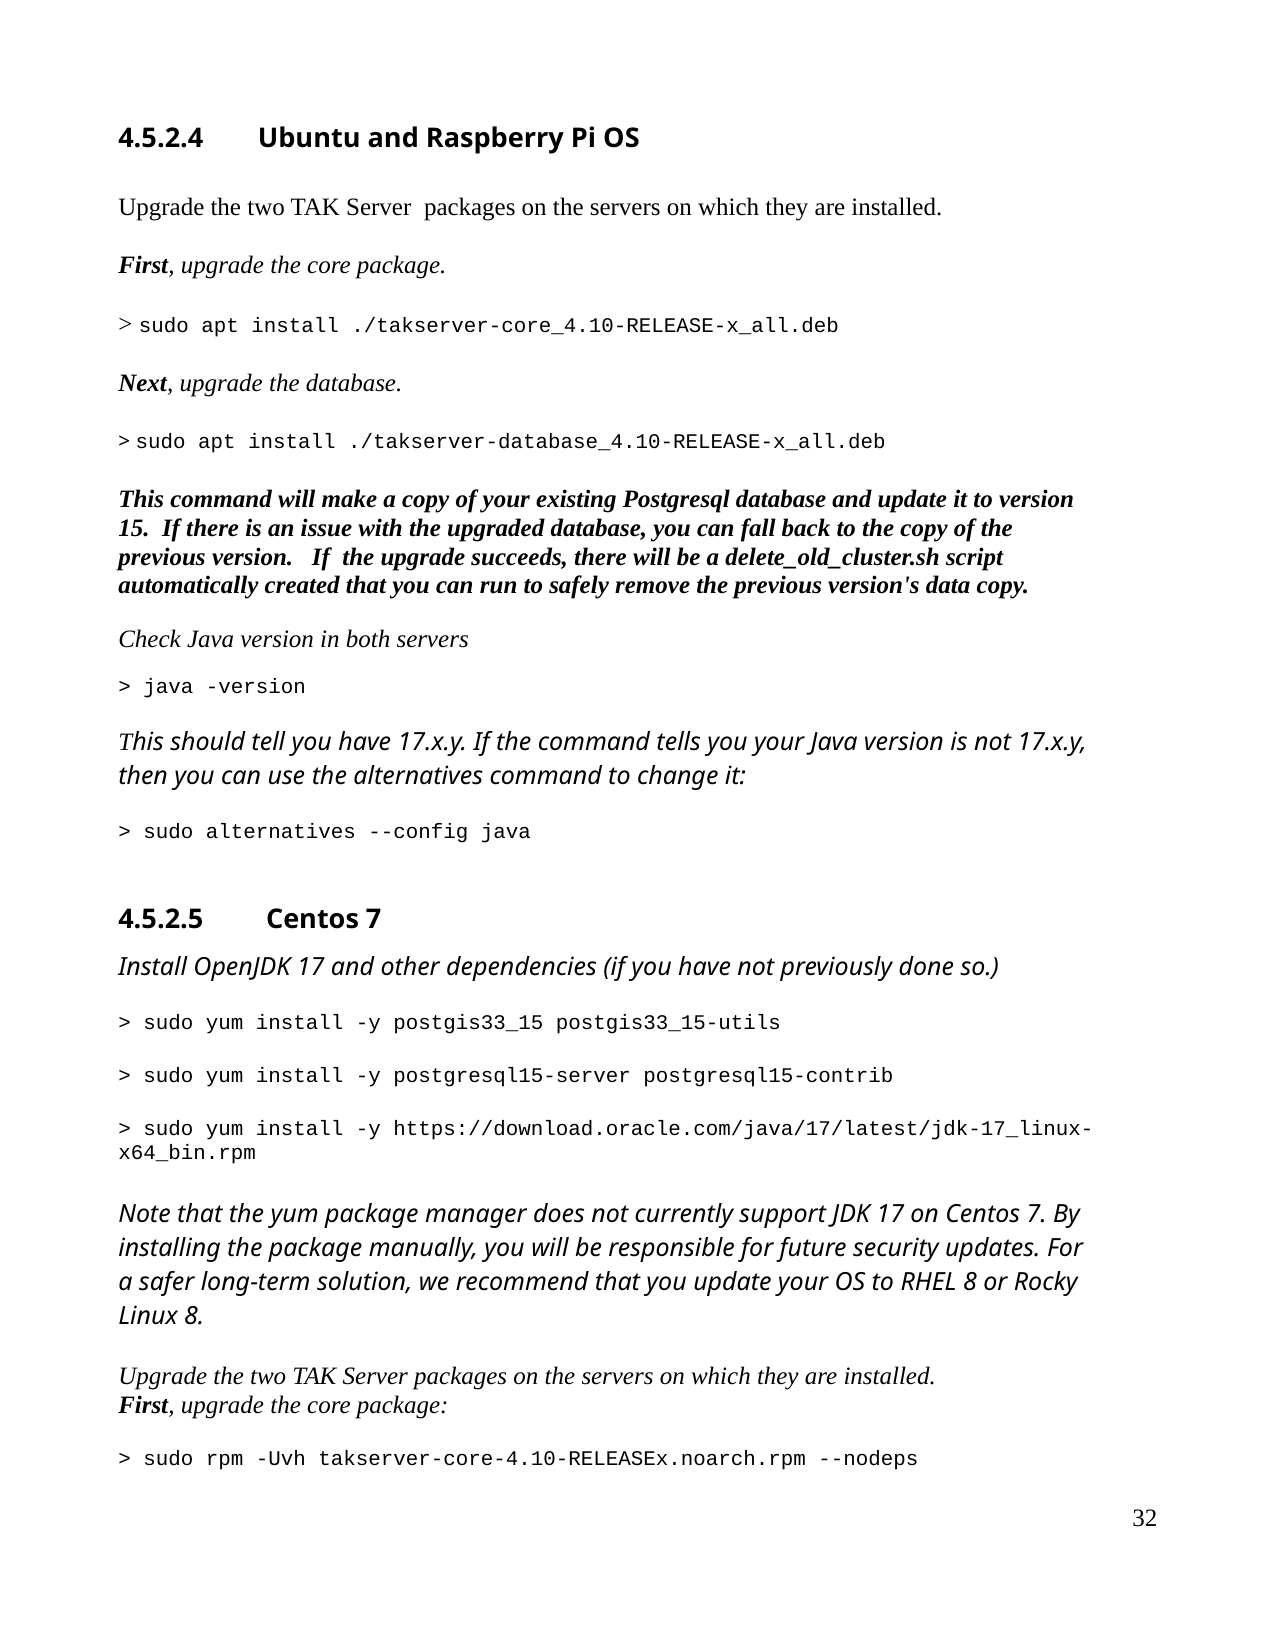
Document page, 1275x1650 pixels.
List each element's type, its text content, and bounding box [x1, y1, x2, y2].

text > sudo apt install ./takserver-core_4.10-RELEASE-x_all.deb [118, 309, 1098, 338]
subtitle Centos 7 [118, 899, 1157, 936]
text > sudo alternatives --config java [118, 821, 1098, 845]
text This should tell you have 17.x.y. If the command tells you your Java version is not 17.x.y, then you can use the alternatives command to change it: [118, 723, 1098, 792]
text Upgrade the two TAK Server packages on the servers on which they are installed. [118, 1361, 1098, 1390]
text > sudo yum install -y postgis33_15 postgis33_15-utils [118, 1012, 1098, 1036]
text Next, upgrade the database. [118, 368, 1098, 397]
text Upgrade the two TAK Server packages on the servers on which they are installed. [118, 192, 1098, 221]
text > java -version [118, 676, 1157, 700]
text > sudo apt install ./takserver-database_4.10-RELEASE-x_all.deb [118, 426, 1098, 454]
text > sudo yum install -y https://download.oracle.com/java/17/latest/jdk-17_linux-x64_bin.rpm [118, 1118, 1098, 1166]
text Note that the yum package manager does not currently support JDK 17 on Centos 7. By installing the package manually, you will be responsible for future security updates. For a safer long-term solution, we recommend that you update your OS to RHEL 8 or Rocky Linux 8. [118, 1195, 1098, 1331]
text > sudo rpm -Uvh takserver-core-4.10-RELEASEx.noarch.rpm --nodeps [118, 1448, 1098, 1472]
text Check Java version in both servers [118, 624, 1157, 653]
text First, upgrade the core package. [118, 251, 1098, 279]
text Install OpenJDK 17 and other dependencies (if you have not previously done so.) [118, 949, 1098, 983]
text > sudo yum install -y postgresql15-server postgresql15-contrib [118, 1065, 1098, 1089]
subtitle Ubuntu and Raspberry Pi OS [118, 118, 1098, 155]
text First, upgrade the core package: [118, 1390, 1098, 1418]
text This command will make a copy of your existing Postgresql database and update it to version 15. If there is an issue with the upgraded database, you can fall back to the copy of the previous version. If the upgrade succeeds, there will be a delete_old_cluster.sh script automatically created that you can run to safely remove the previous version's data copy. [118, 484, 1098, 599]
